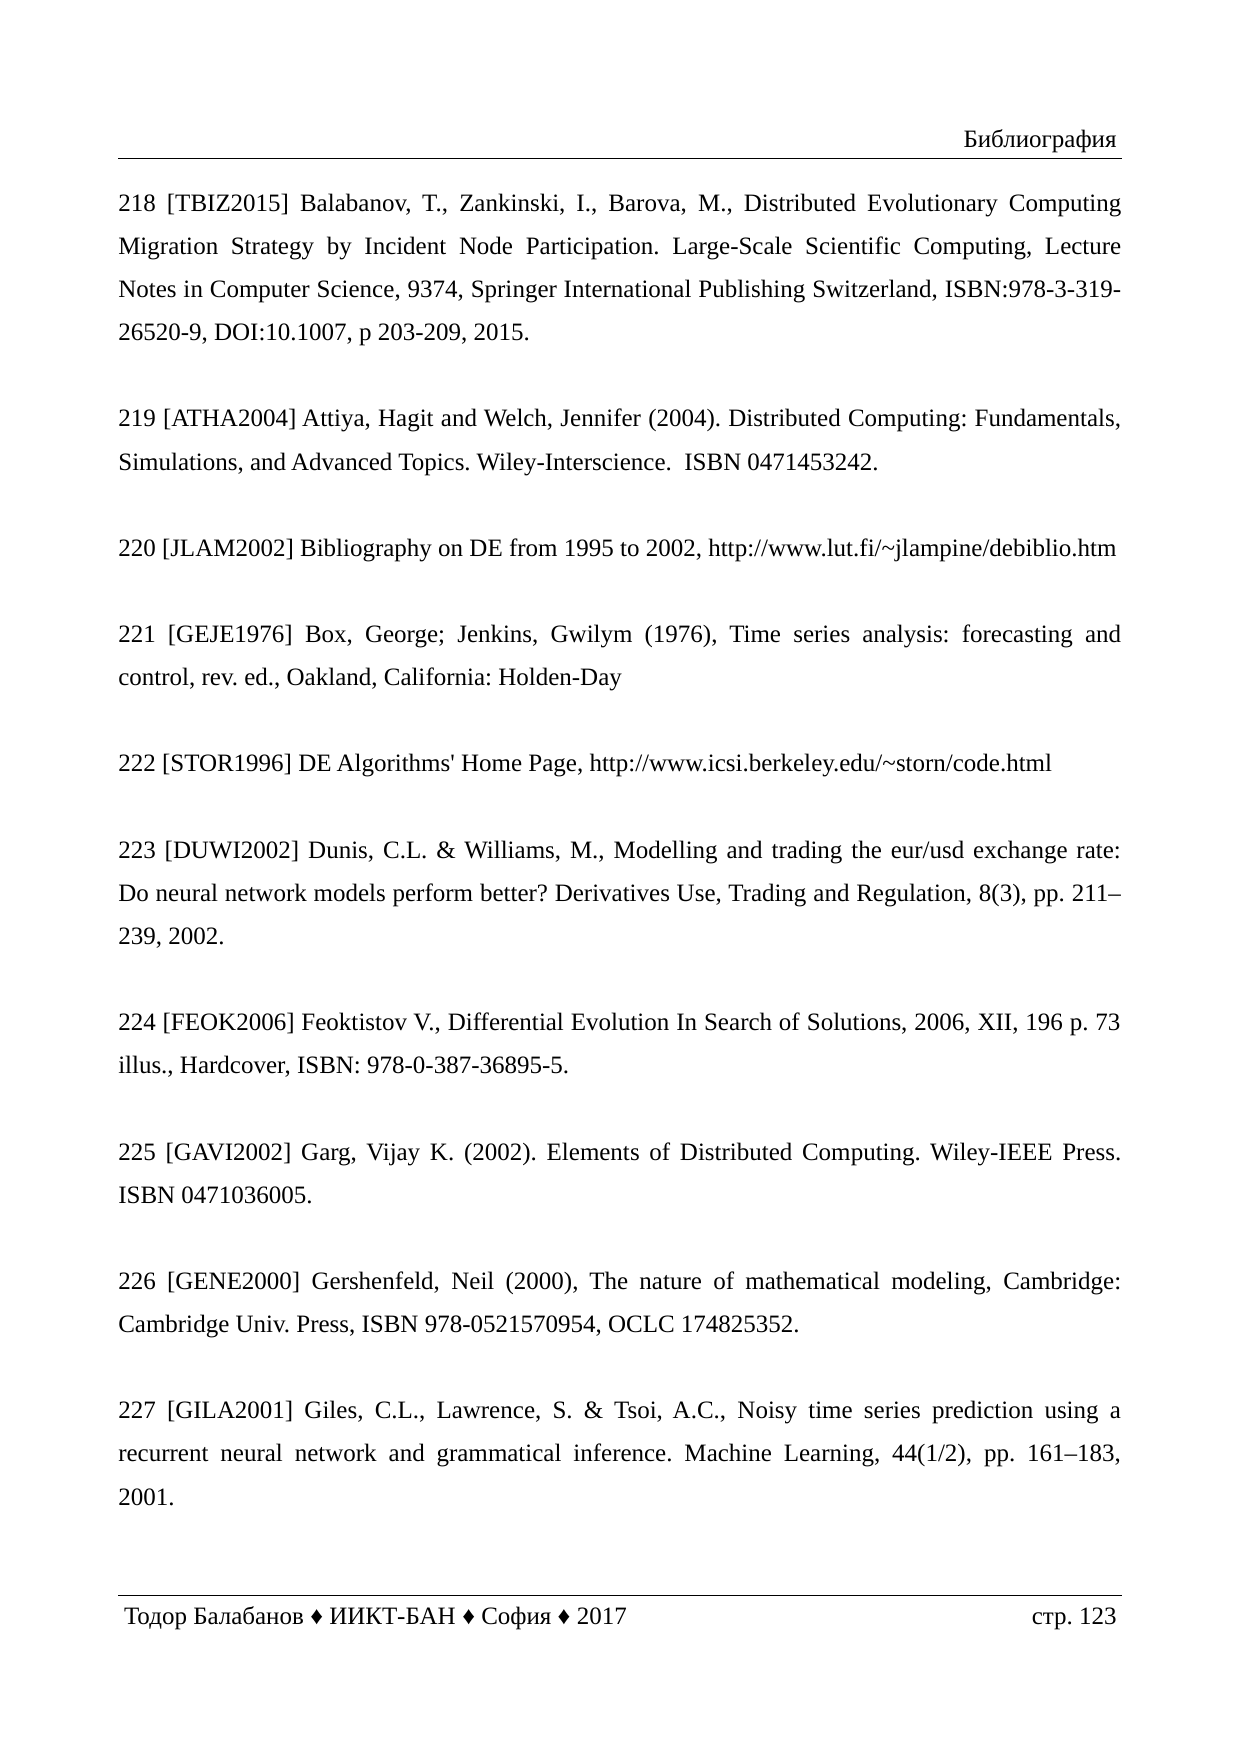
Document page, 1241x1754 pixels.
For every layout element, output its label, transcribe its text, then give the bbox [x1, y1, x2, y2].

text 224 [FEOK2006] Feoktistov V., Differential Evolution In Search of Solutions, 2006, XII, 196 p. 73 illus., Hardcover, ISBN: 978-0-387-36895-5. [118, 1007, 1122, 1079]
text 226 [GENE2000] Gershenfeld, Neil (2000), The nature of mathematical modeling, Cambridge: Cambridge Univ. Press, ISBN 978-0521570954, OCLC 174825352. [118, 1266, 1122, 1338]
text 220 [JLAM2002] Bibliography on DE from 1995 to 2002, http://www.lut.fi/~jlampine/debiblio.htm [118, 533, 1122, 562]
text 223 [DUWI2002] Dunis, C.L. & Williams, M., Modelling and trading the eur/usd exchange rate: Do neural network models perform better? Derivatives Use, Trading and Regulation, 8(3), pp. 211–239, 2002. [118, 835, 1122, 950]
text 225 [GAVI2002] Garg, Vijay K. (2002). Elements of Distributed Computing. Wiley-IEEE Press. ISBN 0471036005. [118, 1137, 1122, 1208]
text 222 [STOR1996] DE Algorithms' Home Page, http://www.icsi.berkeley.edu/~storn/code.html [118, 748, 1122, 777]
text 218 [TBIZ2015] Balabanov, T., Zankinski, I., Barova, M., Distributed Evolutionary Computing Migration Strategy by Incident Node Participation. Large-Scale Scientific Computing, Lecture Notes in Computer Science, 9374, Springer International Publishing Switzerland, ISBN:978-3-319-26520-9, DOI:10.1007, p 203-209, 2015. [118, 188, 1122, 346]
text 221 [GEJE1976] Box, George; Jenkins, Gwilym (1976), Time series analysis: forecasting and control, rev. ed., Oakland, California: Holden-Day [118, 619, 1122, 691]
text 219 [ATHA2004] Attiya, Hagit and Welch, Jennifer (2004). Distributed Computing: Fundamentals, Simulations, and Advanced Topics. Wiley-Interscience. ISBN 0471453242. [118, 403, 1122, 475]
text 227 [GILA2001] Giles, C.L., Lawrence, S. & Tsoi, A.C., Noisy time series prediction using a recurrent neural network and grammatical inference. Machine Learning, 44(1/2), pp. 161–183, 2001. [118, 1395, 1122, 1510]
